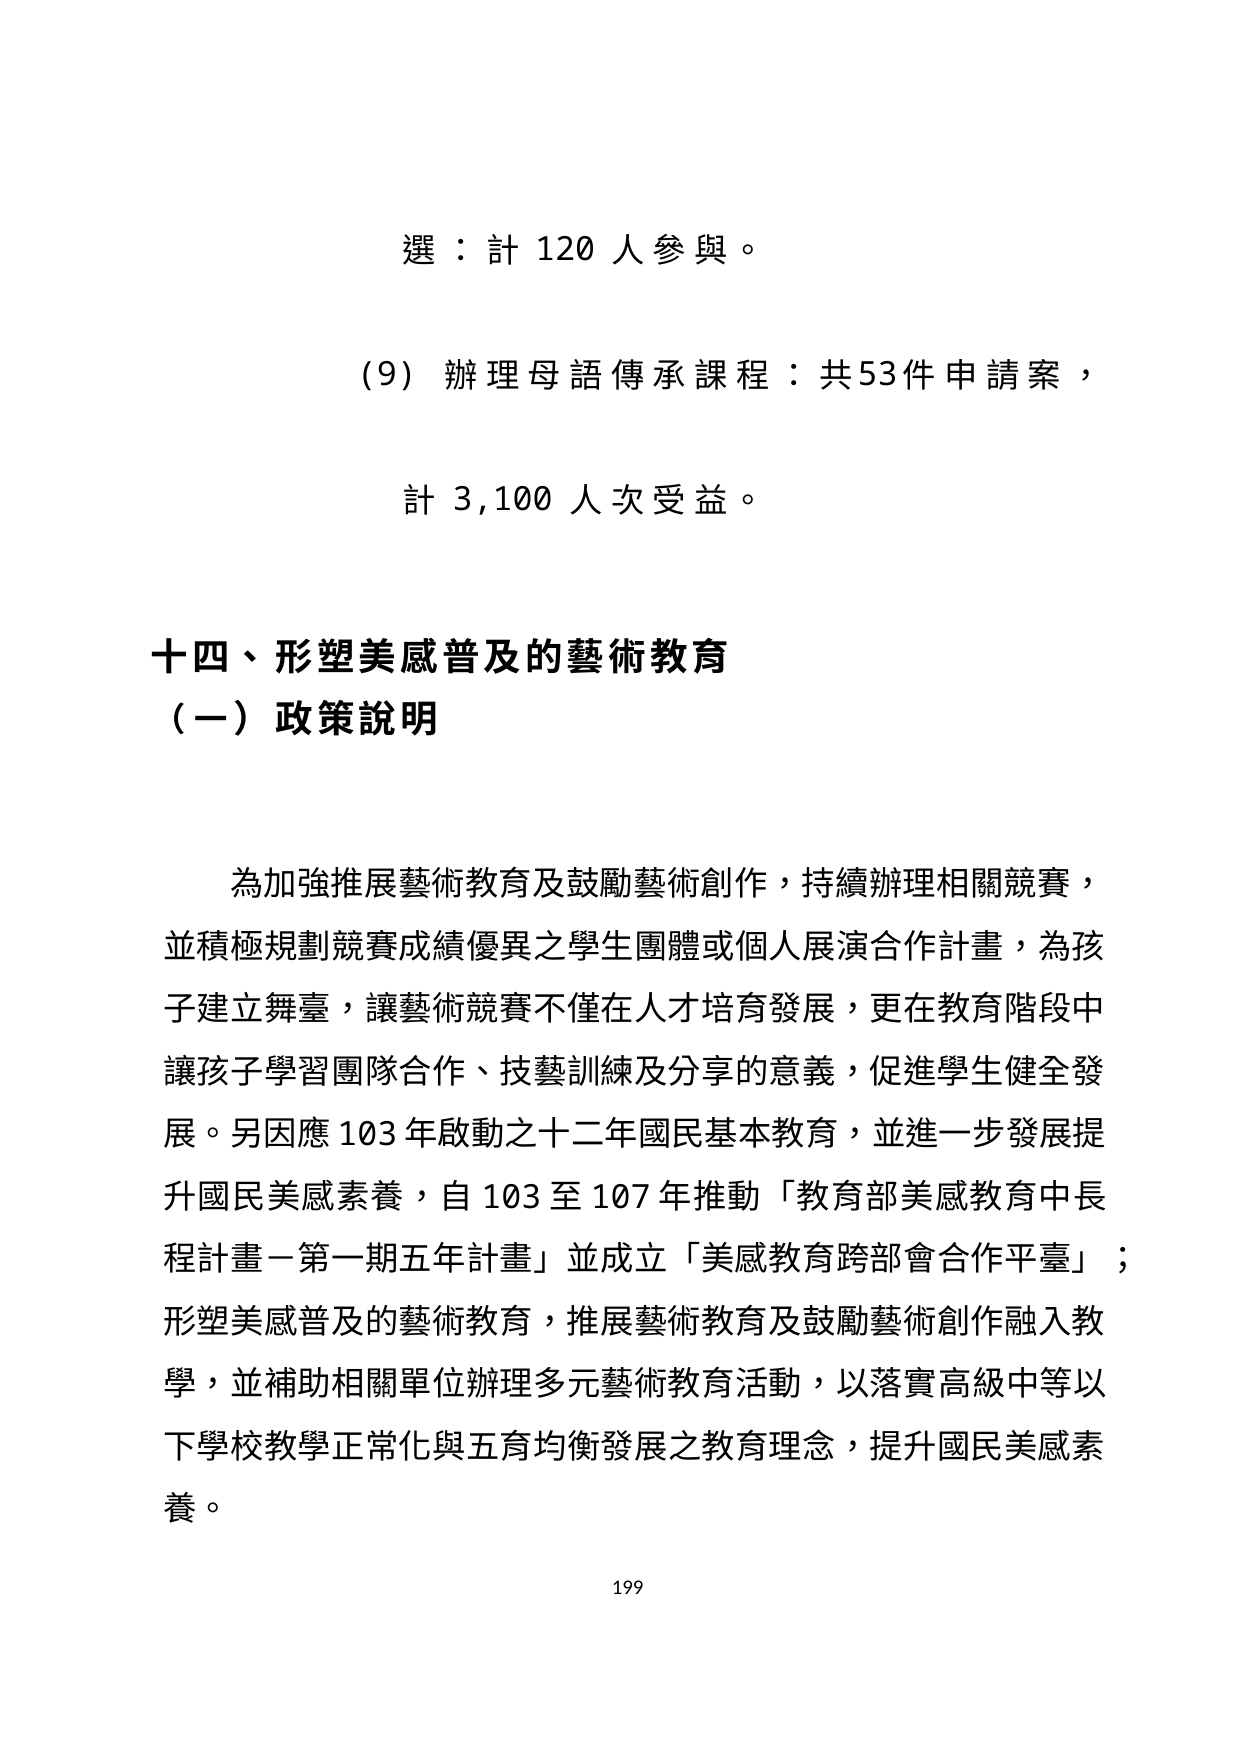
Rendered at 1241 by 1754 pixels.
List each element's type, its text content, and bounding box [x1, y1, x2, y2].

list 選：計120人參與。 [320, 175, 1107, 300]
list 辦理母語傳承課程：共53件申請案，計3,100人次受益。 [320, 300, 1107, 550]
text （一）政策說明 [148, 675, 1107, 737]
text 為加強推展藝術教育及鼓勵藝術創作，持續辦理相關競賽，並積極規劃競賽成績優異之學生團體或個人展演合作計畫，為孩子建立舞臺，讓藝術競賽不僅在人才培育發展，更在教育階段中讓孩子學習團隊合作、技藝訓練及分享的意義，促進學生健全發展。另因應103年啟動之十二年國民基本教育，並進一步發展提升國民美感素養，自103至107年推動「教育部美感教育中長程計畫－第一期五年計畫」並成立「美感教育跨部會合作平臺」；形塑美感普及的藝術教育，推展藝術教育及鼓勵藝術創作融入教學，並補助相關單位辦理多元藝術教育活動，以落實高級中等以下學校教學正常化與五育均衡發展之教育理念，提升國民美感素養。 [163, 846, 1107, 1533]
text 十四、形塑美感普及的藝術教育 [148, 612, 1107, 675]
